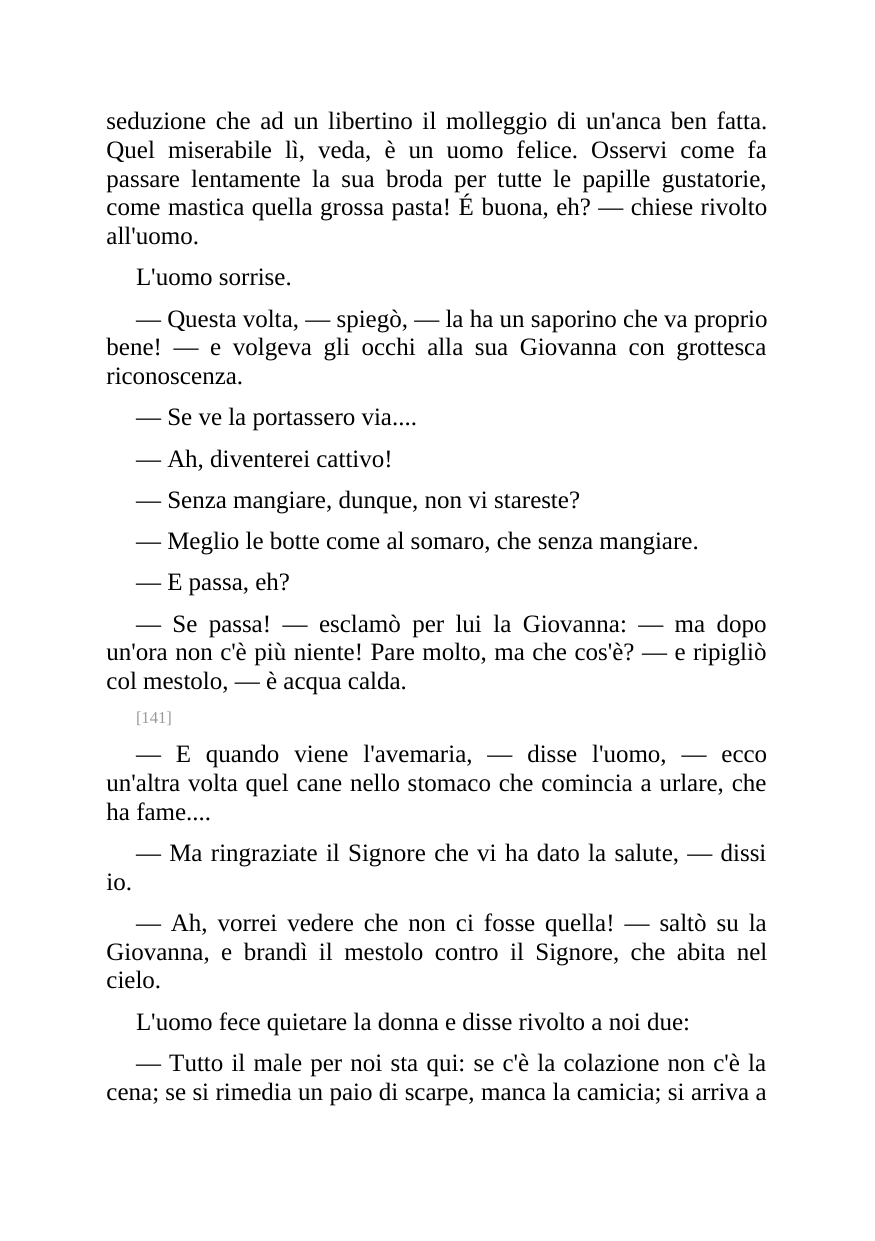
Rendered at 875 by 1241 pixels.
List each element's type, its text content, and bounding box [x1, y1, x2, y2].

text — E quando viene l'avemaria, — disse l'uomo, — ecco un'altra volta quel cane nello stomaco che comincia a urlare, che ha fame.... [106, 739, 768, 825]
text — E passa, eh? [106, 567, 768, 596]
text — Se passa! — esclamò per lui la Giovanna: — ma dopo un'ora non c'è più niente! Pare molto, ma che cos'è? — e ripigliò col mestolo, — è acqua calda. [106, 609, 768, 695]
text — Ah, vorrei vedere che non ci fosse quella! — saltò su la Giovanna, e brandì il mestolo contro il Signore, che abita nel cielo. [106, 908, 768, 994]
text — Tutto il male per noi sta qui: se c'è la colazione non c'è la cena; se si rimedia un paio di scarpe, manca la camicia; si arriva a [106, 1048, 768, 1105]
text — Senza mangiare, dunque, non vi stareste? [106, 485, 768, 514]
text — Ah, diventerei cattivo! [106, 444, 768, 472]
text L'uomo sorrise. [106, 262, 768, 291]
text [141] [106, 707, 768, 727]
text seduzione che ad un libertino il molleggio di un'anca ben fatta. Quel miserabile lì, veda, è un uomo felice. Osservi come fa passare lentamente la sua broda per tutte le papille gustatorie, come mastica quella grossa pasta! É buona, eh? — chiese rivolto all'uomo. [106, 106, 768, 250]
text — Meglio le botte come al somaro, che senza mangiare. [106, 526, 768, 555]
text L'uomo fece quietare la donna e disse rivolto a noi due: [106, 1007, 768, 1035]
text — Ma ringraziate il Signore che vi ha dato la salute, — dissi io. [106, 838, 768, 895]
text — Questa volta, — spiegò, — la ha un saporino che va proprio bene! — e volgeva gli occhi alla sua Giovanna con grottesca riconoscenza. [106, 304, 768, 390]
text — Se ve la portassero via.... [106, 402, 768, 431]
